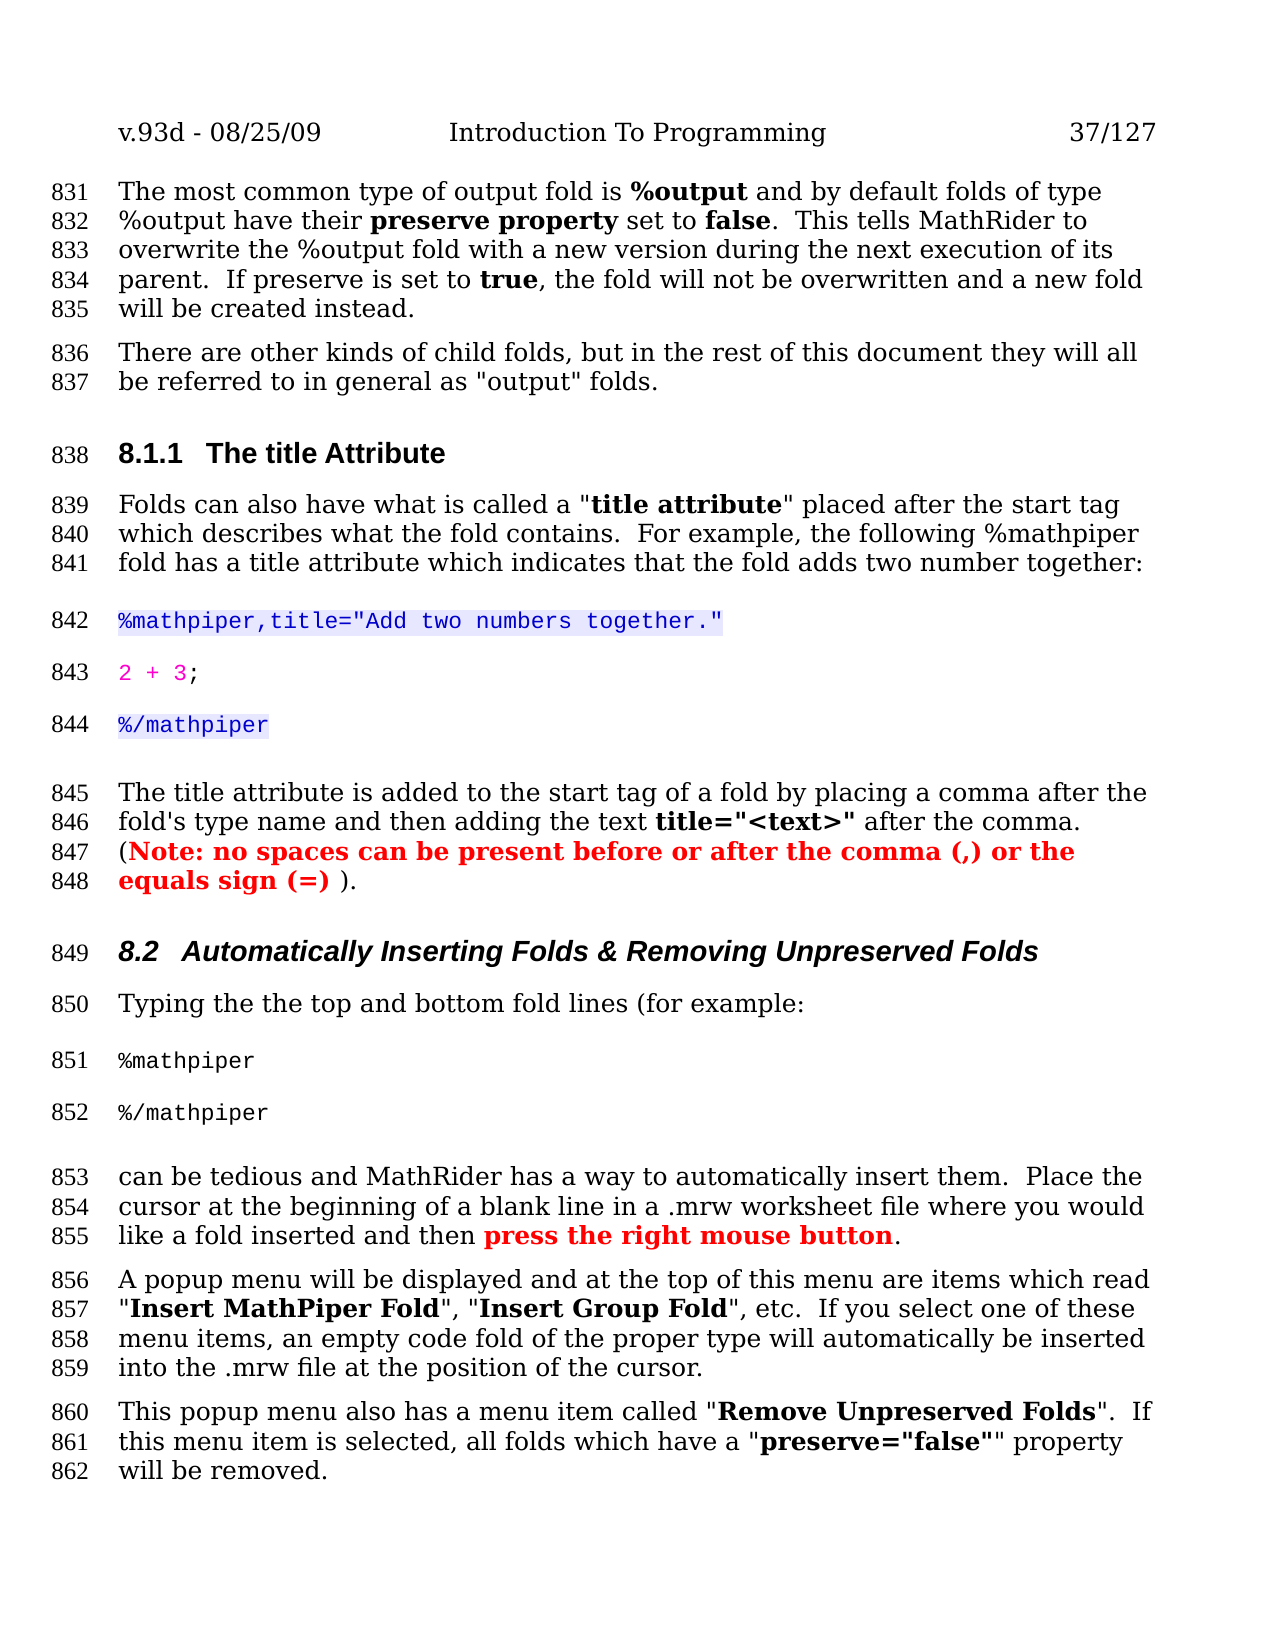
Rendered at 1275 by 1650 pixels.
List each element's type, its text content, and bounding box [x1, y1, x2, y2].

text The title attribute is added to the start tag of a fold by placing a comma after the fold's type name and then adding the text title="<text>" after the comma. (Note: no spaces can be present before or after the comma (,) or the equals sign (=) ). [118, 778, 1157, 895]
text Typing the the top and bottom fold lines (for example: [118, 989, 1157, 1018]
subtitle Automatically Inserting Folds & Removing Unpreserved Folds [118, 934, 1157, 968]
text %/mathpiper [118, 713, 1157, 739]
text Folds can also have what is called a "title attribute" placed after the start tag which describes what the fold contains. For example, the following %mathpiper fold has a title attribute which indicates that the fold adds two number together: [118, 490, 1157, 578]
text The most common type of output fold is %output and by default folds of type %output have their preserve property set to false. This tells MathRider to overwrite the %output fold with a new version during the next execution of its parent. If preserve is set to true, the fold will not be overwritten and a new fold will be created instead. [118, 177, 1157, 323]
text %/mathpiper [118, 1102, 1157, 1128]
text can be tedious and MathRider has a way to automatically insert them. Place the cursor at the beginning of a blank line in a .mrw worksheet file where you would like a fold inserted and then press the right mouse button. [118, 1163, 1157, 1250]
text There are other kinds of child folds, but in the rest of this document they will all be referred to in general as "output" folds. [118, 338, 1157, 397]
subtitle The title Attribute [118, 436, 1157, 469]
text This popup menu also has a menu item called "Remove Unpreserved Folds". If this menu item is selected, all folds which have a "preserve="false"" property will be removed. [118, 1397, 1157, 1485]
text A popup menu will be displayed and at the top of this menu are items which read "Insert MathPiper Fold", "Insert Group Fold", etc. If you select one of these menu items, an empty code fold of the proper type will automatically be inserted into the .mrw file at the position of the cursor. [118, 1265, 1157, 1382]
text %mathpiper [118, 1050, 1157, 1076]
text %mathpiper,title="Add two numbers together." [118, 610, 1157, 636]
text 2 + 3; [118, 662, 1157, 688]
